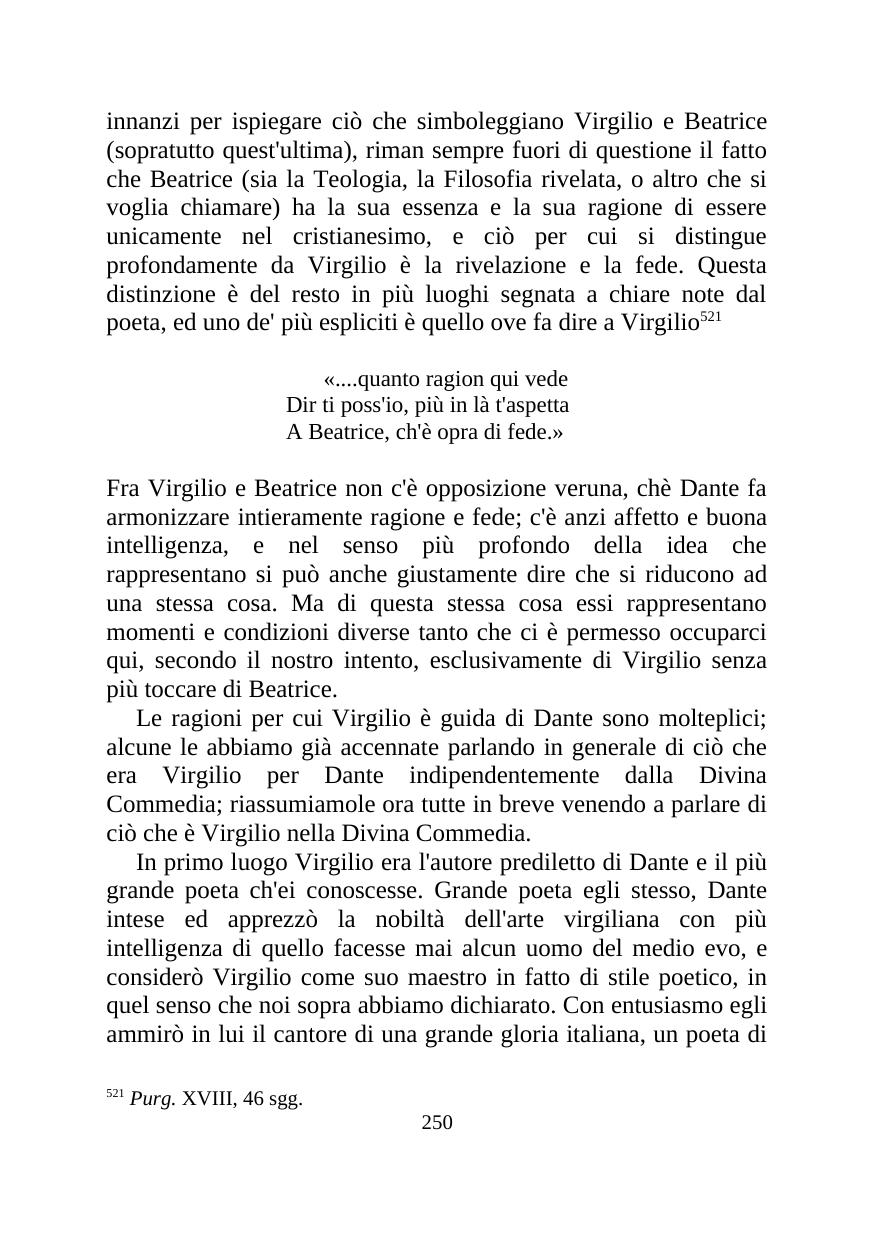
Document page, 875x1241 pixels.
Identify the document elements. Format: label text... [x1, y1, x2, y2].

text Dir ti poss'io, più in là t'aspetta [256, 391, 768, 418]
text In primo luogo Virgilio era l'autore prediletto di Dante e il più grande poeta ch'ei conoscesse. Grande poeta egli stesso, Dante intese ed apprezzò la nobiltà dell'arte virgiliana con più intelligenza di quello facesse mai alcun uomo del medio evo, e considerò Virgilio come suo maestro in fatto di stile poetico, in quel senso che noi sopra abbiamo dichiarato. Con entusiasmo egli ammirò in lui il cantore di una grande gloria italiana, un poeta di [106, 847, 768, 1048]
text Fra Virgilio e Beatrice non c'è opposizione veruna, chè Dante fa armonizzare intieramente ragione e fede; c'è anzi affetto e buona intelligenza, e nel senso più profondo della idea che rappresentano si può anche giustamente dire che si riducono ad una stessa cosa. Ma di questa stessa cosa essi rappresentano momenti e condizioni diverse tanto che ci è permesso occuparci qui, secondo il nostro intento, esclusivamente di Virgilio senza più toccare di Beatrice. [106, 473, 768, 703]
text Le ragioni per cui Virgilio è guida di Dante sono molteplici; alcune le abbiamo già accennate parlando in generale di ciò che era Virgilio per Dante indipendentemente dalla Divina Commedia; riassumiamole ora tutte in breve venendo a parlare di ciò che è Virgilio nella Divina Commedia. [106, 703, 768, 847]
text «....quanto ragion qui vede [294, 365, 768, 391]
text A Beatrice, ch'è opra di fede.» [256, 418, 768, 444]
text innanzi per ispiegare ciò che simboleggiano Virgilio e Beatrice (sopratutto quest'ultima), riman sempre fuori di questione il fatto che Beatrice (sia la Teologia, la Filosofia rivelata, o altro che si voglia chiamare) ha la sua essenza e la sua ragione di essere unicamente nel cristianesimo, e ciò per cui si distingue profondamente da Virgilio è la rivelazione e la fede. Questa distinzione è del resto in più luoghi segnata a chiare note dal poeta, ed uno de' più espliciti è quello ove fa dire a Virgilio [106, 106, 768, 336]
text Purg. XVIII, 46 sgg. [106, 1086, 768, 1110]
